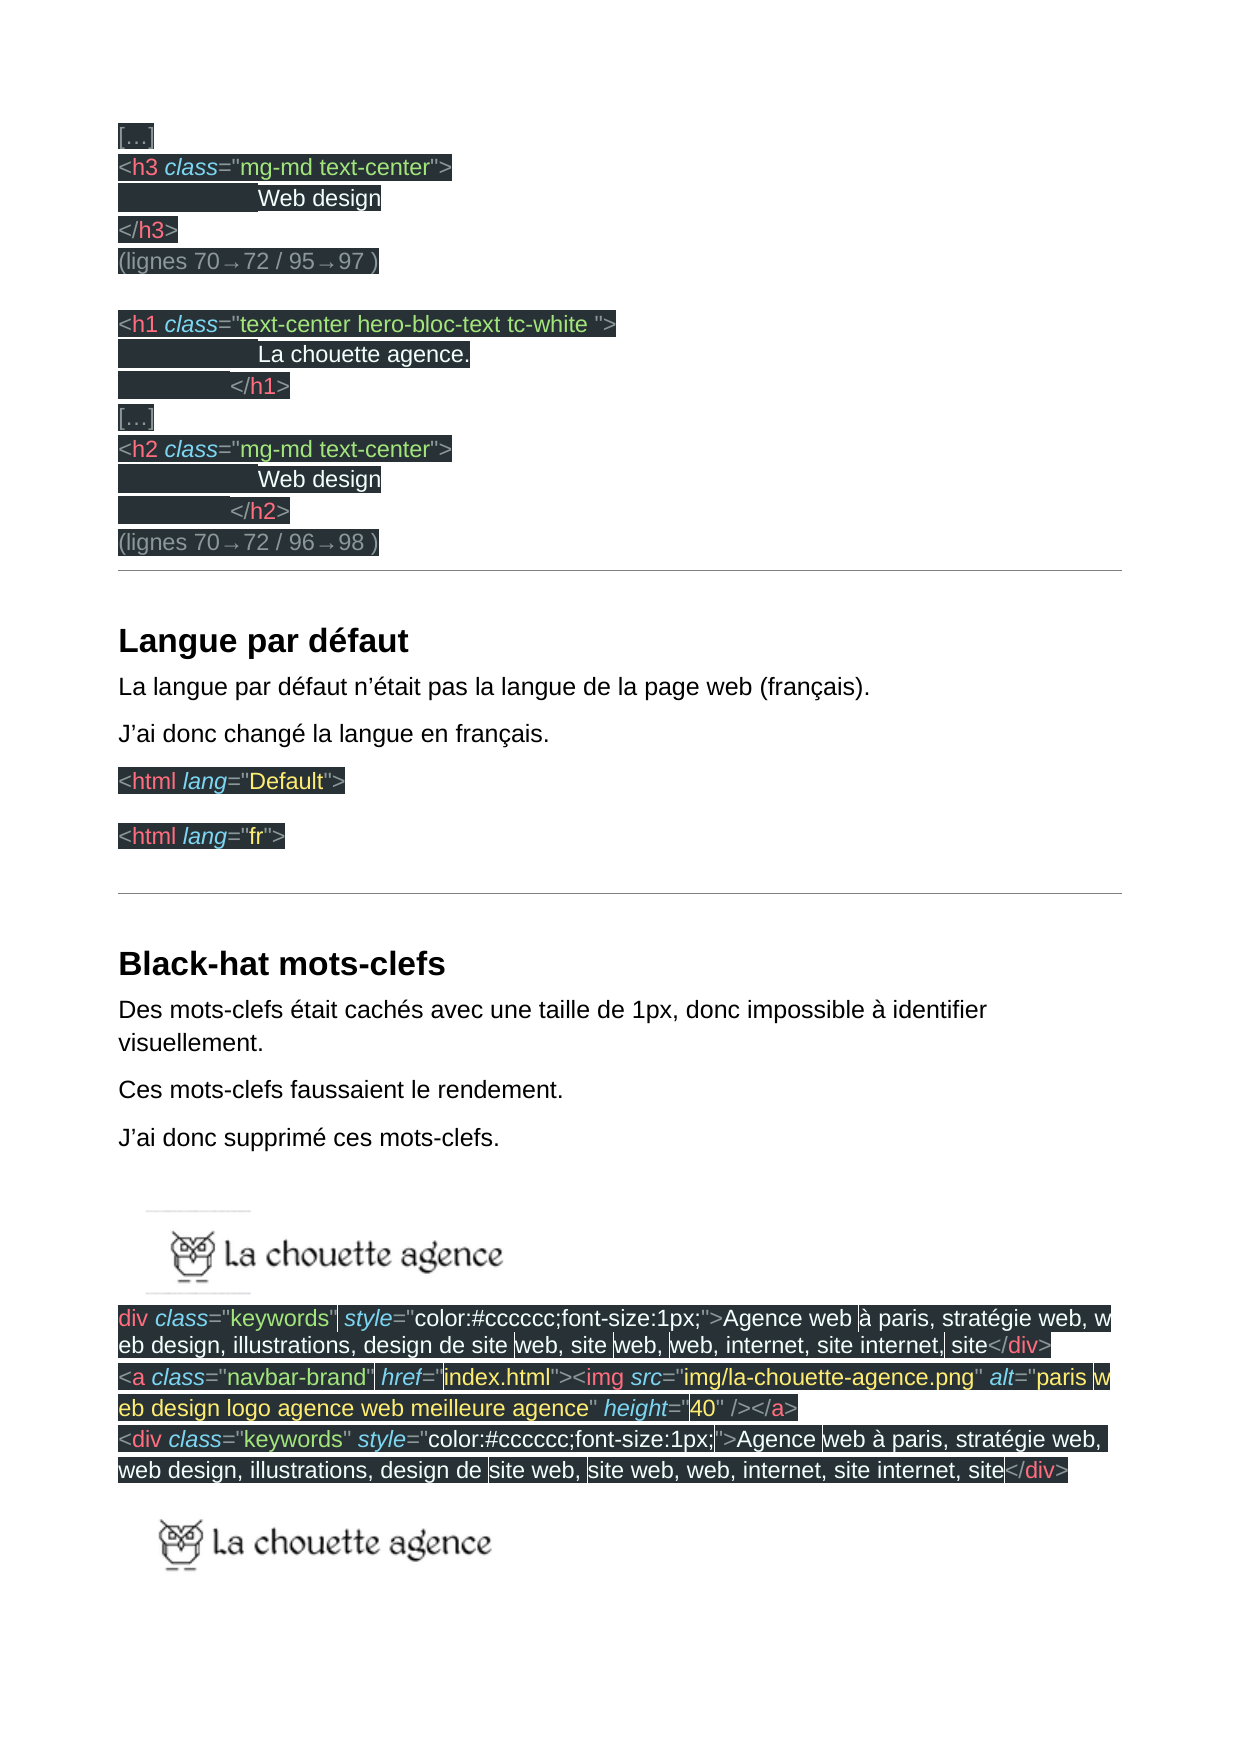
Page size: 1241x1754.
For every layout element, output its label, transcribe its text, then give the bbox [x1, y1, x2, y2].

text J’ai donc changé la langue en français. [118, 719, 1122, 748]
text La langue par défaut n’était pas la langue de la page web (français). [118, 672, 1122, 701]
text </h2> [118, 493, 1122, 524]
text […] [118, 399, 1122, 431]
text <html lang="Default"> [118, 767, 1122, 794]
text </h3> [118, 212, 1122, 243]
text <h2 class="mg-md text-center"> [118, 431, 1122, 462]
text <div class="keywords" style="color:#cccccc;font-size:1px;">Agence web à paris, stratégie web, web design, illustrations, design de site web, site web, web, internet, site internet, site</div> [118, 1421, 1122, 1483]
text <h3 class="mg-md text-center"> [118, 149, 1122, 181]
text Ces mots-clefs faussaient le rendement. [118, 1075, 1122, 1104]
text La chouette agence. [118, 337, 1122, 368]
text <a class="navbar-brand" href="index.html"><img src="img/la-chouette-agence.png" alt="paris web design logo agence web meilleure agence" height="40" /></a> [118, 1358, 1122, 1421]
text (lignes 70→72 / 96→98 ) [118, 524, 1122, 556]
subtitle Langue par défaut [118, 621, 1122, 659]
text <h1 class="text-center hero-bloc-text tc-white "> [118, 306, 1122, 337]
text </h1> [118, 368, 1122, 399]
text […] [118, 118, 1122, 149]
text Des mots-clefs était cachés avec une taille de 1px, donc impossible à identifier visuellement. [118, 994, 1122, 1056]
picture [118, 1187, 533, 1304]
subtitle Black-hat mots-clefs [118, 943, 1122, 982]
text (lignes 70→72 / 95→97 ) [118, 243, 1122, 274]
text Web design [118, 462, 1122, 493]
text <html lang="fr"> [118, 823, 1122, 849]
text J’ai donc supprimé ces mots-clefs. [118, 1123, 1122, 1152]
text div class="keywords" style="color:#cccccc;font-size:1px;">Agence web à paris, stratégie web, web design, illustrations, design de site web, site web, web, internet, site internet, site</div> [118, 1305, 1122, 1358]
text Web design [118, 181, 1122, 212]
picture [131, 1485, 517, 1595]
